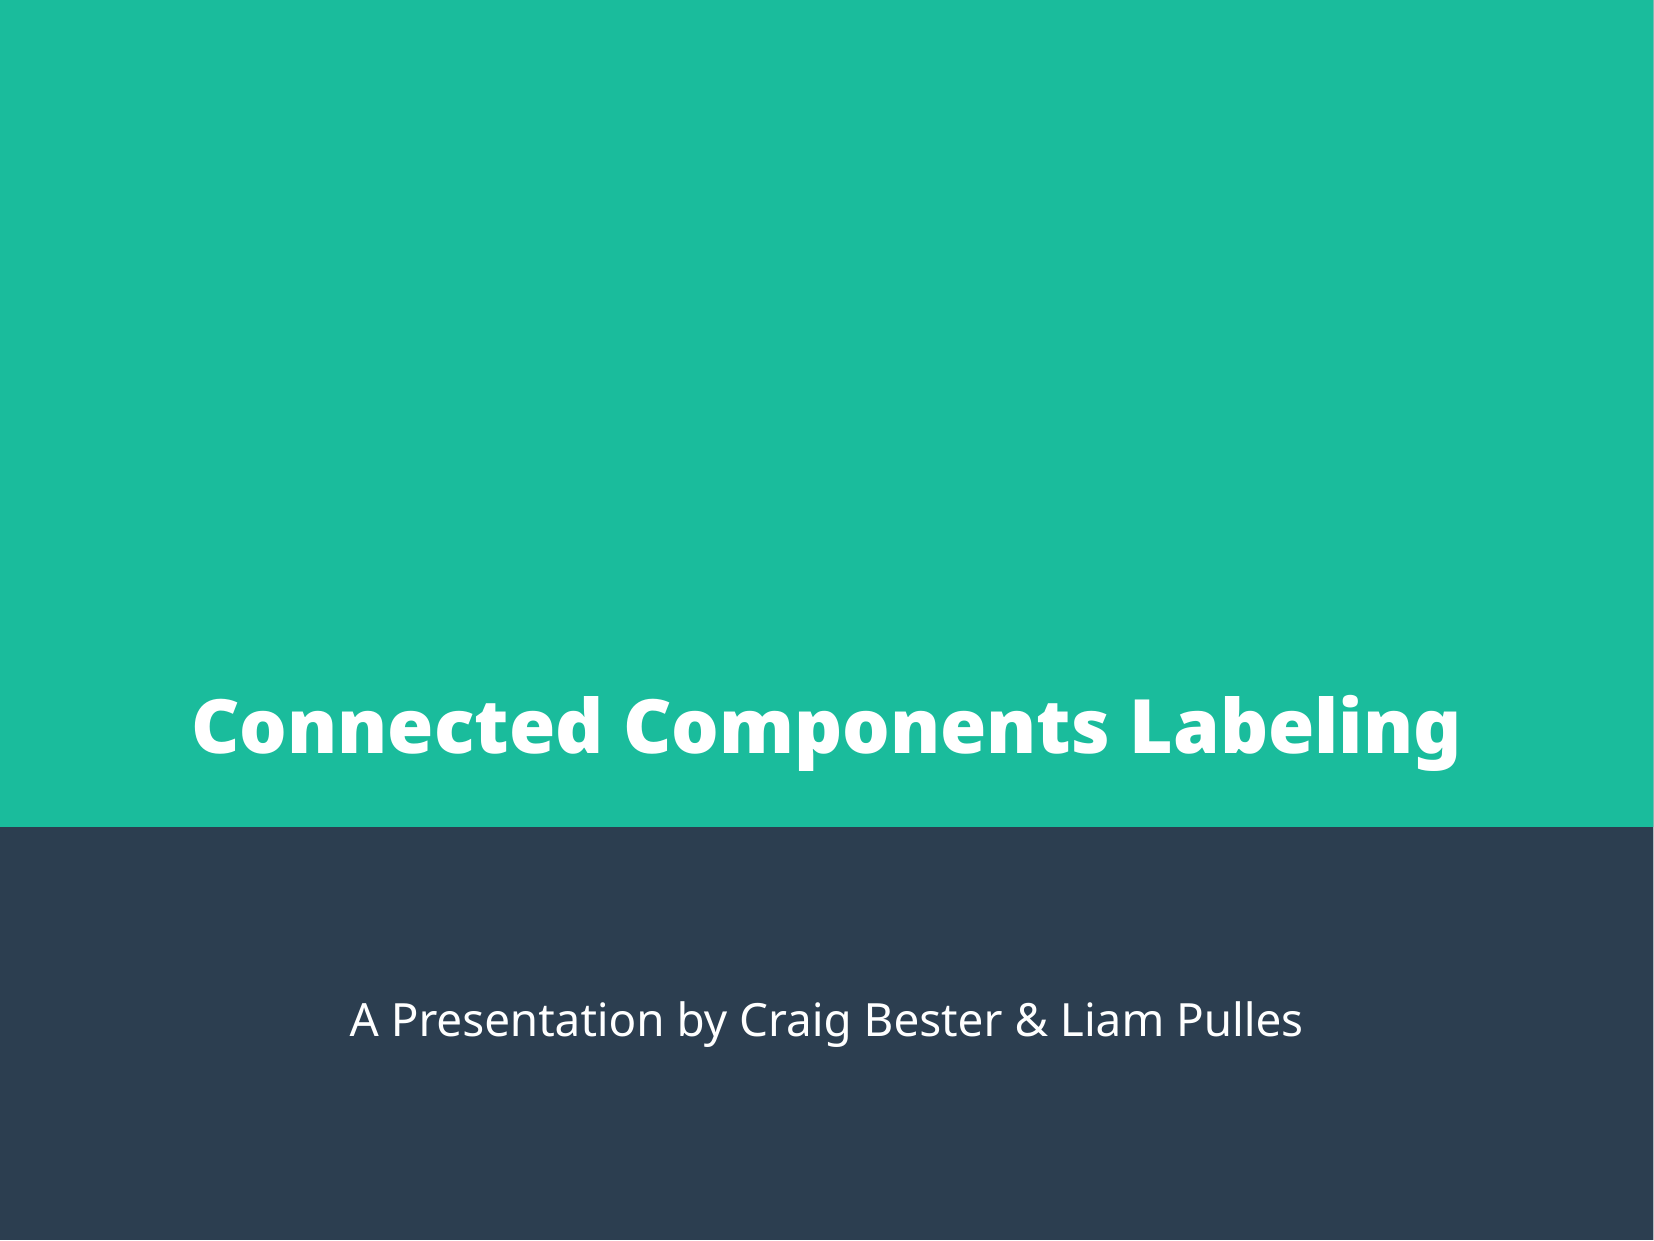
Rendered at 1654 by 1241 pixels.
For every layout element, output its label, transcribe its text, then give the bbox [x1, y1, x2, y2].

subtitle A Presentation by Craig Bester & Liam Pulles [59, 856, 1595, 1182]
title Connected Components Labeling [59, 620, 1595, 778]
